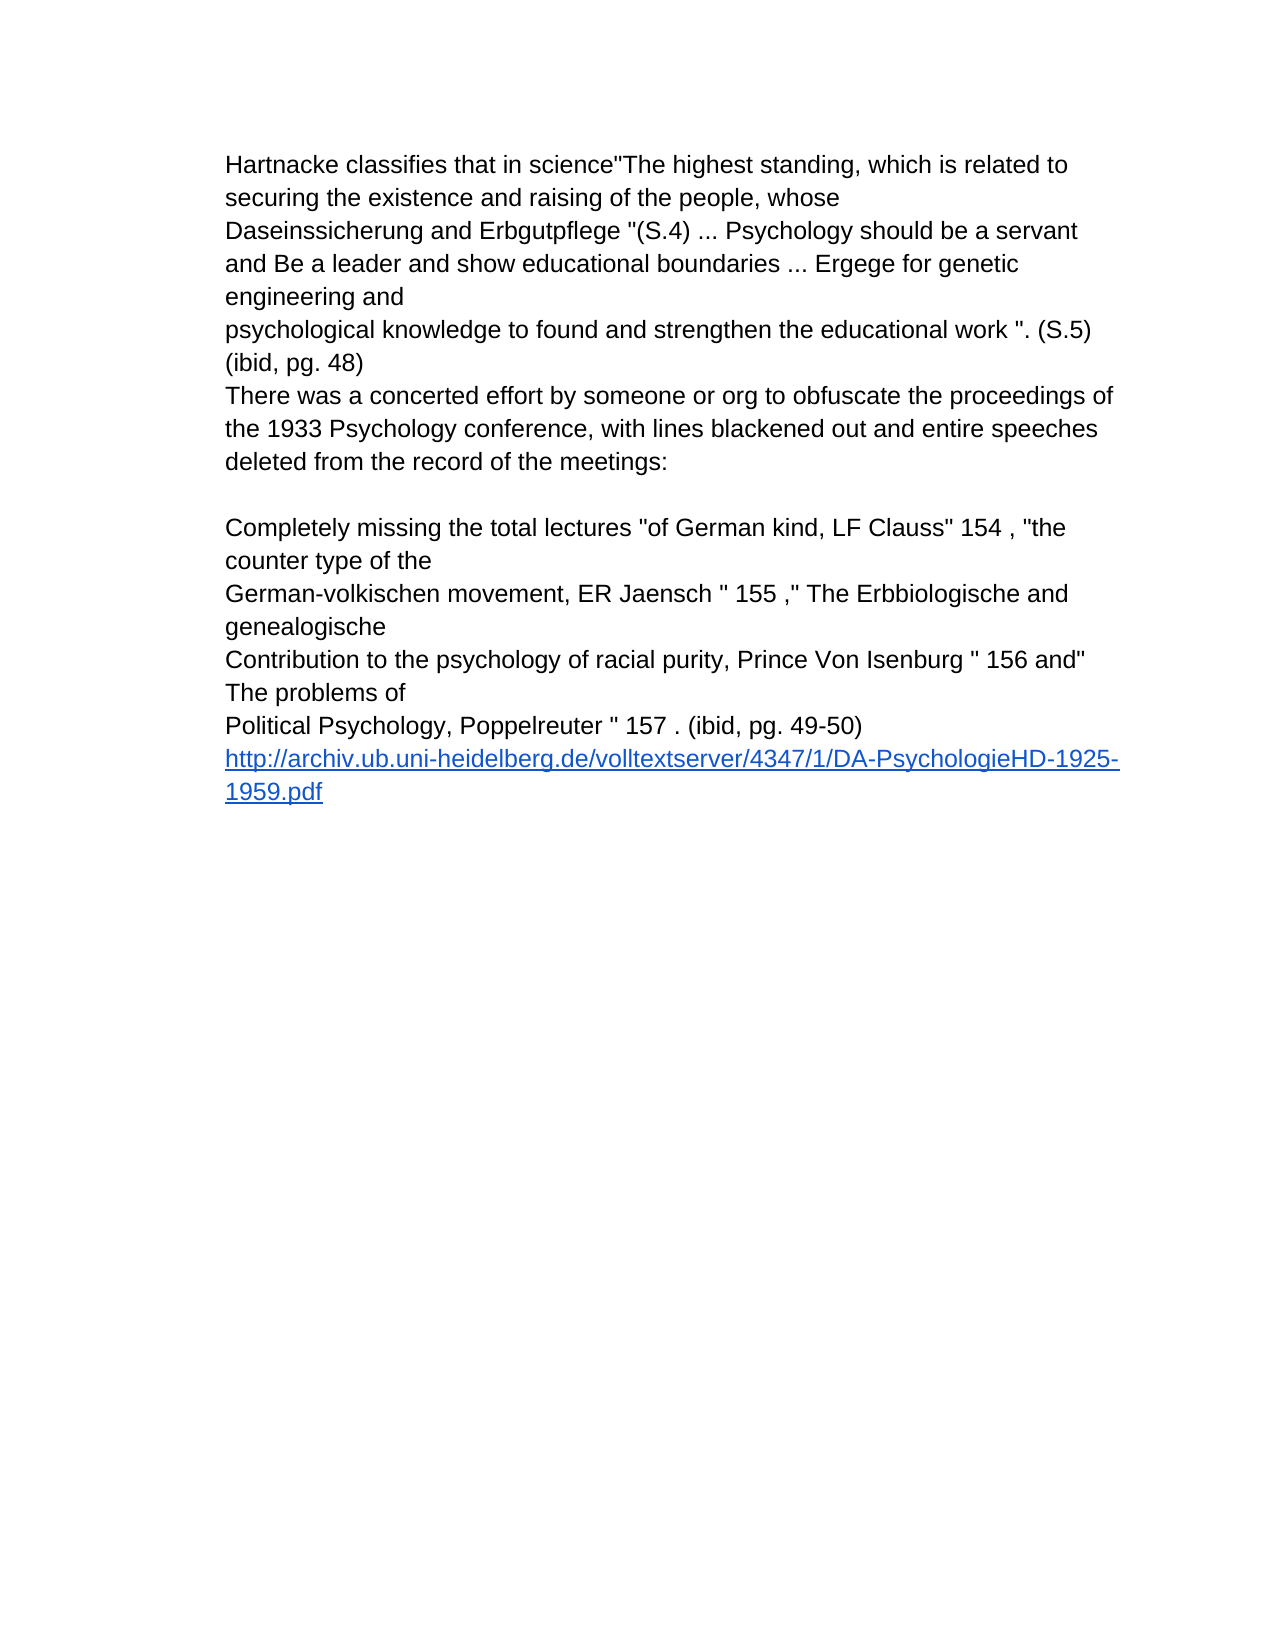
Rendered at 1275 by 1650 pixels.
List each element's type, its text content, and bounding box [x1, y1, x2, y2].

text Hartnacke classifies that in science"The highest standing, which is related to securing the existence and raising of the people, whose Daseinssicherung and Erbgutpflege "(S.4) ... Psychology should be a servant and Be a leader and show educational boundaries ... Ergege for genetic engineering and psychological knowledge to found and strengthen the educational work ". (S.5) (ibid, pg. 48) There was a concerted effort by someone or org to obfuscate the proceedings of the 1933 Psychology conference, with lines blackened out and entire speeches deleted from the record of the meetings: Completely missing the total lectures "of German kind, LF Clauss" 154 , "the counter type of the German-volkischen movement, ER Jaensch " 155 ," The Erbbiologische and genealogische Contribution to the psychology of racial purity, Prince Von Isenburg " 156 and" The problems of Political Psychology, Poppelreuter " 157 . (ibid, pg. 49-50) http://archiv.ub.uni-heidelberg.de/volltextserver/4347/1/DA-PsychologieHD-1925-1959.pdf [225, 150, 1125, 806]
